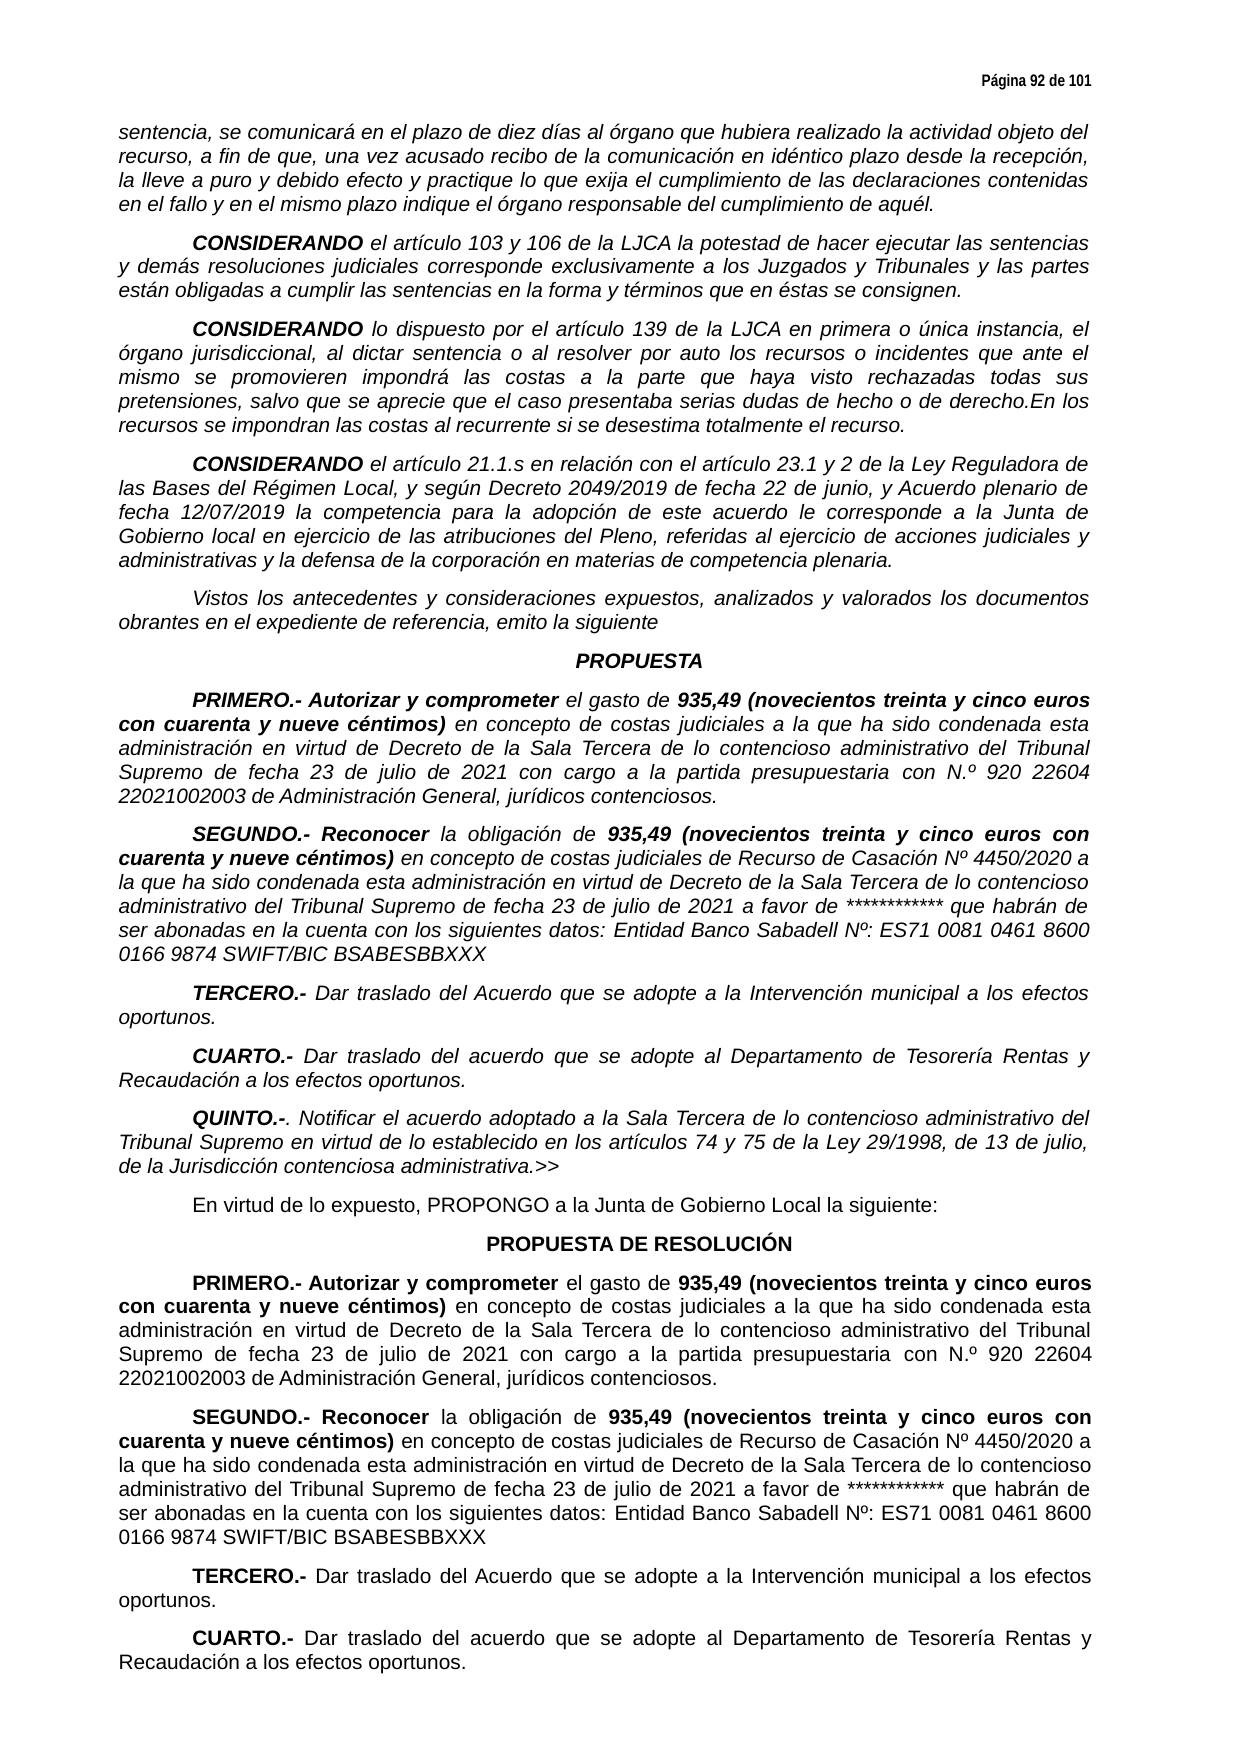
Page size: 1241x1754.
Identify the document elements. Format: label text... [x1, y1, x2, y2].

text TERCERO.- Dar traslado del Acuerdo que se adopte a la Intervención municipal a los efectos oportunos. [118, 981, 1092, 1029]
text En virtud de lo expuesto, PROPONGO a la Junta de Gobierno Local la siguiente: [118, 1193, 1092, 1217]
text PRIMERO.- Autorizar y comprometer el gasto de 935,49 (novecientos treinta y cinco euros con cuarenta y nueve céntimos) en concepto de costas judiciales a la que ha sido condenada esta administración en virtud de Decreto de la Sala Tercera de lo contencioso administrativo del Tribunal Supremo de fecha 23 de julio de 2021 con cargo a la partida presupuestaria con N.º 920 22604 22021002003 de Administración General, jurídicos contenciosos. [118, 688, 1092, 807]
text PRIMERO.- Autorizar y comprometer el gasto de 935,49 (novecientos treinta y cinco euros con cuarenta y nueve céntimos) en concepto de costas judiciales a la que ha sido condenada esta administración en virtud de Decreto de la Sala Tercera de lo contencioso administrativo del Tribunal Supremo de fecha 23 de julio de 2021 con cargo a la partida presupuestaria con N.º 920 22604 22021002003 de Administración General, jurídicos contenciosos. [118, 1270, 1092, 1390]
text CONSIDERANDO el artículo 103 y 106 de la LJCA la potestad de hacer ejecutar las sentencias y demás resoluciones judiciales corresponde exclusivamente a los Juzgados y Tribunales y las partes están obligadas a cumplir las sentencias en la forma y términos que en éstas se consignen. [118, 230, 1092, 302]
text CONSIDERANDO el artículo 21.1.s en relación con el artículo 23.1 y 2 de la Ley Reguladora de las Bases del Régimen Local, y según Decreto 2049/2019 de fecha 22 de junio, y Acuerdo plenario de fecha 12/07/2019 la competencia para la adopción de este acuerdo le corresponde a la Junta de Gobierno local en ejercicio de las atribuciones del Pleno, referidas al ejercicio de acciones judiciales y administrativas y la defensa de la corporación en materias de competencia plenaria. [118, 452, 1092, 571]
text Vistos los antecedentes y consideraciones expuestos, analizados y valorados los documentos obrantes en el expediente de referencia, emito la siguiente [118, 586, 1092, 634]
text sentencia, se comunicará en el plazo de diez días al órgano que hubiera realizado la actividad objeto del recurso, a fin de que, una vez acusado recibo de la comunicación en idéntico plazo desde la recepción, la lleve a puro y debido efecto y practique lo que exija el cumplimiento de las declaraciones contenidas en el fallo y en el mismo plazo indique el órgano responsable del cumplimiento de aquél. [118, 120, 1092, 216]
text PROPUESTA DE RESOLUCIÓN [118, 1232, 1092, 1256]
text PROPUESTA [118, 649, 1092, 673]
text CONSIDERANDO lo dispuesto por el artículo 139 de la LJCA en primera o única instancia, el órgano jurisdiccional, al dictar sentencia o al resolver por auto los recursos o incidentes que ante el mismo se promovieren impondrá las costas a la parte que haya visto rechazadas todas sus pretensiones, salvo que se aprecie que el caso presentaba serias dudas de hecho o de derecho.En los recursos se impondran las costas al recurrente si se desestima totalmente el recurso. [118, 317, 1092, 437]
text TERCERO.- Dar traslado del Acuerdo que se adopte a la Intervención municipal a los efectos oportunos. [118, 1563, 1092, 1611]
text CUARTO.- Dar traslado del acuerdo que se adopte al Departamento de Tesorería Rentas y Recaudación a los efectos oportunos. [118, 1626, 1092, 1674]
text QUINTO.-. Notificar el acuerdo adoptado a la Sala Tercera de lo contencioso administrativo del Tribunal Supremo en virtud de lo establecido en los artículos 74 y 75 de la Ley 29/1998, de 13 de julio, de la Jurisdicción contenciosa administrativa.>> [118, 1106, 1092, 1178]
text SEGUNDO.- Reconocer la obligación de 935,49 (novecientos treinta y cinco euros con cuarenta y nueve céntimos) en concepto de costas judiciales de Recurso de Casación Nº 4450/2020 a la que ha sido condenada esta administración en virtud de Decreto de la Sala Tercera de lo contencioso administrativo del Tribunal Supremo de fecha 23 de julio de 2021 a favor de ************ que habrán de ser abonadas en la cuenta con los siguientes datos: Entidad Banco Sabadell Nº: ES71 0081 0461 8600 0166 9874 SWIFT/BIC BSABESBBXXX [118, 822, 1092, 966]
text SEGUNDO.- Reconocer la obligación de 935,49 (novecientos treinta y cinco euros con cuarenta y nueve céntimos) en concepto de costas judiciales de Recurso de Casación Nº 4450/2020 a la que ha sido condenada esta administración en virtud de Decreto de la Sala Tercera de lo contencioso administrativo del Tribunal Supremo de fecha 23 de julio de 2021 a favor de ************ que habrán de ser abonadas en la cuenta con los siguientes datos: Entidad Banco Sabadell Nº: ES71 0081 0461 8600 0166 9874 SWIFT/BIC BSABESBBXXX [118, 1405, 1092, 1549]
text CUARTO.- Dar traslado del acuerdo que se adopte al Departamento de Tesorería Rentas y Recaudación a los efectos oportunos. [118, 1043, 1092, 1091]
